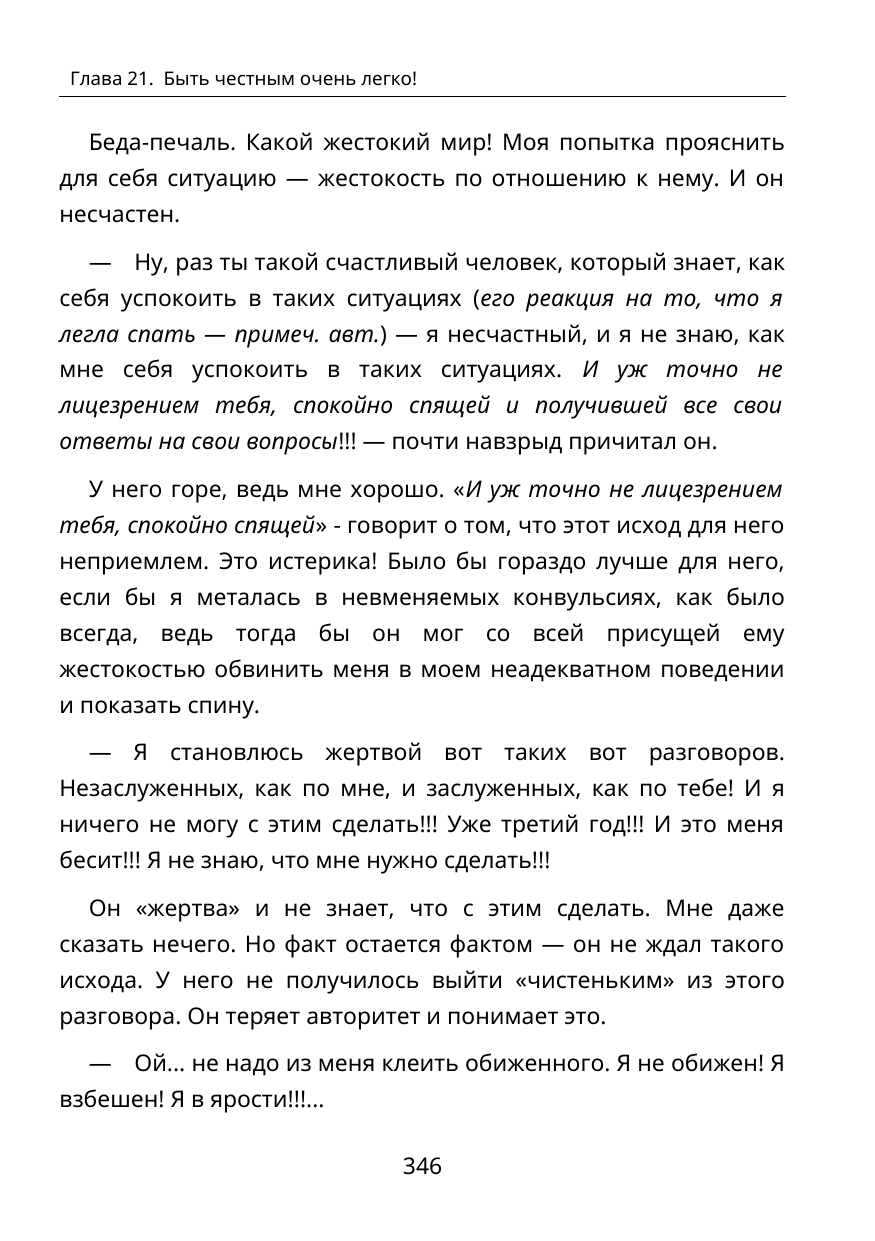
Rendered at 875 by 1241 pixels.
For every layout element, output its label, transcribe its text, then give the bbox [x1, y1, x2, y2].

text — Я становлюсь жертвой вот таких вот разговоров. Незаслуженных, как по мне, и заслуженных, как по тебе! И я ничего не могу с этим сделать!!! Уже третий год!!! И это меня бесит!!! Я не знаю, что мне нужно сделать!!! [59, 736, 786, 875]
list Ой... не надо из меня клеить обиженного. Я не обижен! Я взбешен! Я в ярости!!!... [59, 1047, 786, 1114]
list Ну, раз ты такой счастливый человек, который знает, как себя успокоить в таких ситуациях (его реакция на то, что я легла спать — примеч. авт.) — я несчастный, и я не знаю, как мне себя успокоить в таких ситуациях. И уж точно не лицезрением тебя, спокойно спящей и получившей все свои ответы на свои вопросы!!! — почти навзрыд причитал он. [59, 246, 786, 457]
text Он «жертва» и не знает, что с этим сделать. Мне даже сказать нечего. Но факт остается фактом — он не ждал такого исхода. У него не получилось выйти «чистеньким» из этого разговора. Он теряет авторитет и понимает это. [59, 892, 786, 1031]
text Беда-печаль. Какой жестокий мир! Моя попытка прояснить для себя ситуацию — жестокость по отношению к нему. И он несчастен. [59, 126, 786, 229]
text У него горе, ведь мне хорошо. «И уж точно не лицезрением тебя, спокойно спящей» - говорит о том, что этот исход для него неприемлем. Это истерика! Было бы гораздо лучше для него, если бы я металась в невменяемых конвульсиях, как было всегда, ведь тогда бы он мог со всей присущей ему жестокостью обвинить меня в моем неадекватном поведении и показать спину. [59, 473, 786, 720]
